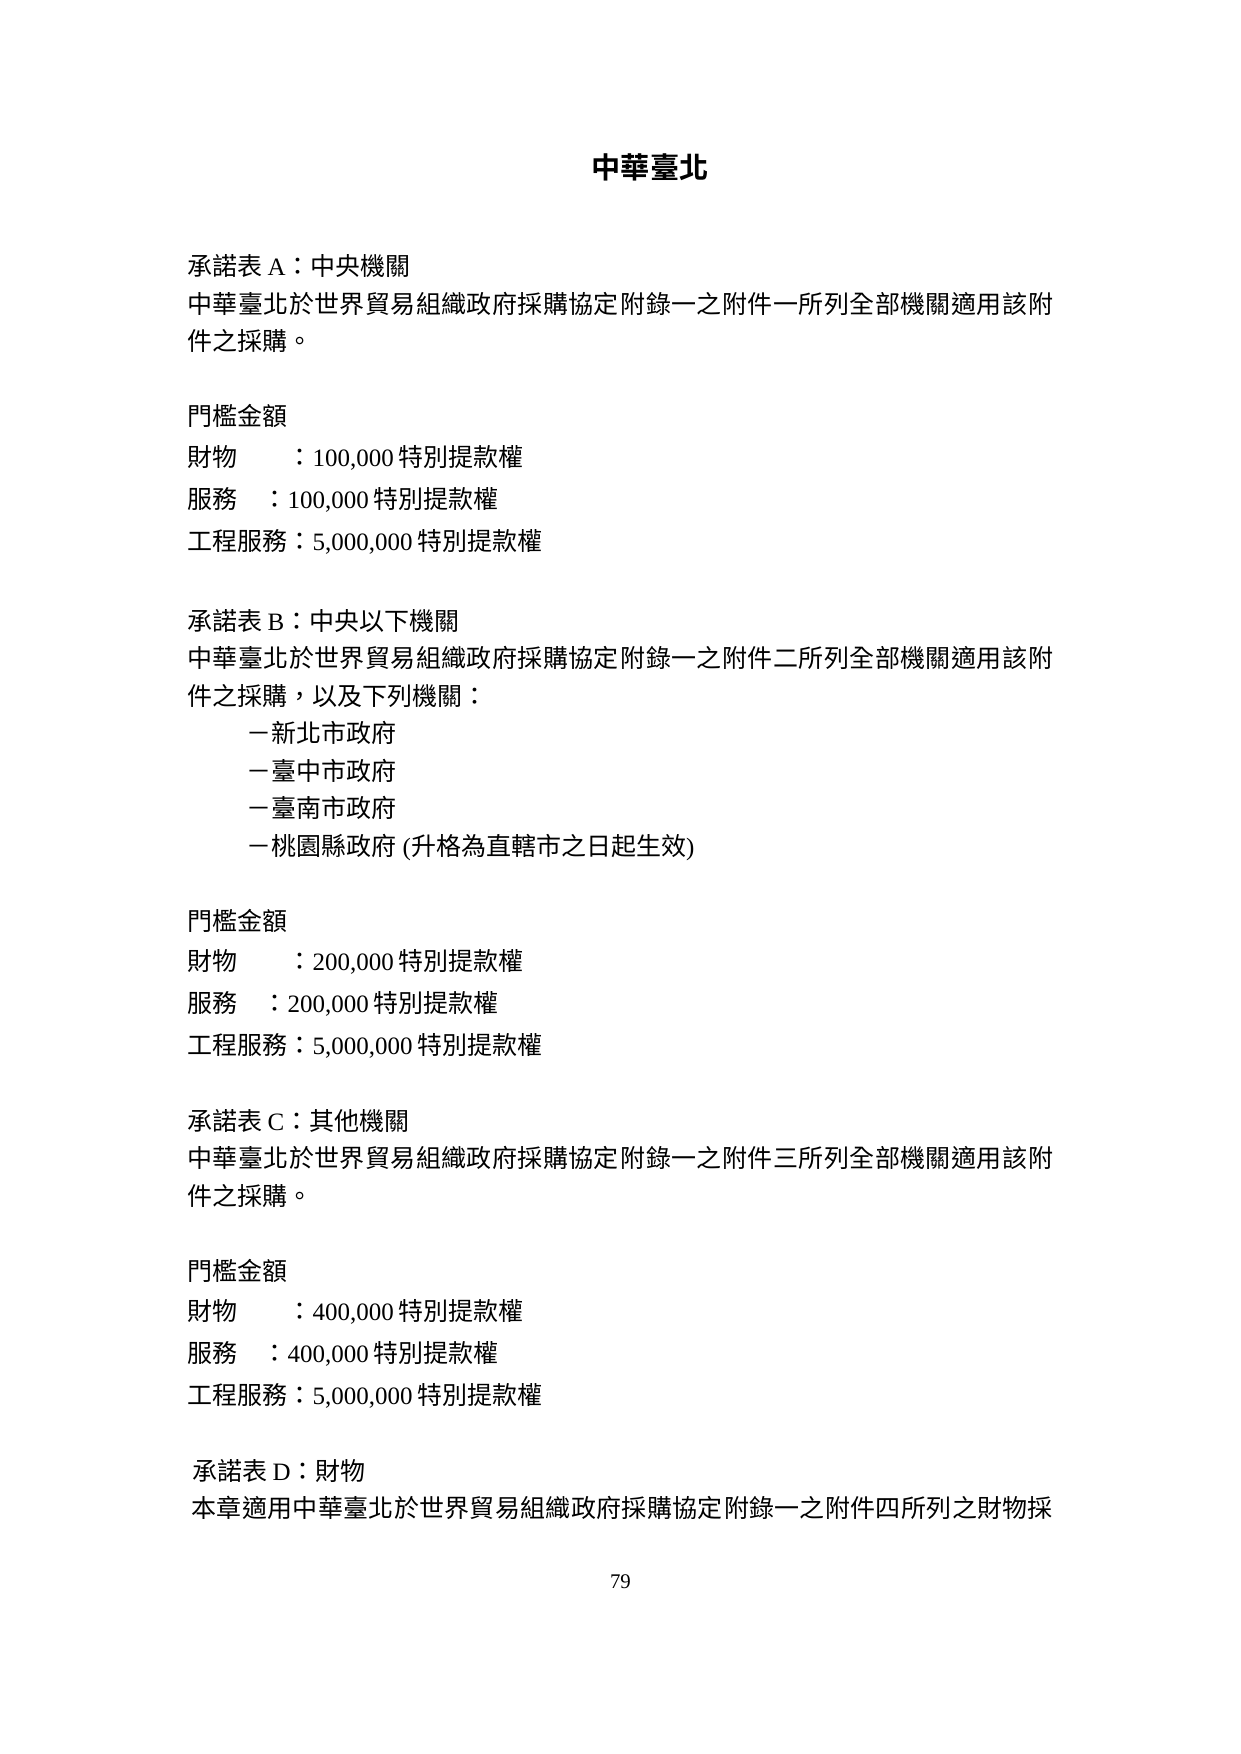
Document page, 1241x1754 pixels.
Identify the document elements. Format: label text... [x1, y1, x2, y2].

subtitle 中華臺北 [246, 150, 1053, 185]
subtitle 中華臺北於世界貿易組織政府採購協定附錄一之附件三所列全部機關適用該附件之採購。 [187, 1137, 1053, 1212]
subtitle －臺南市政府 [246, 787, 1053, 825]
subtitle 服務 ：200,000特別提款權 [187, 979, 1053, 1021]
subtitle 財物 ：200,000特別提款權 [187, 937, 1053, 979]
subtitle 中華臺北於世界貿易組織政府採購協定附錄一之附件二所列全部機關適用該附件之採購，以及下列機關： [187, 637, 1053, 712]
subtitle 服務 ：100,000特別提款權 [187, 475, 1053, 517]
subtitle －新北市政府 [246, 712, 1053, 750]
subtitle 承諾表B：中央以下機關 [187, 600, 1053, 637]
subtitle 承諾表D：財物 [192, 1450, 1053, 1487]
subtitle －臺中市政府 [246, 750, 1053, 787]
subtitle 門檻金額 [187, 1250, 1053, 1287]
subtitle 工程服務：5,000,000特別提款權 [187, 1371, 1053, 1412]
subtitle 工程服務：5,000,000特別提款權 [187, 1021, 1053, 1062]
subtitle 服務 ：400,000特別提款權 [187, 1329, 1053, 1371]
subtitle 工程服務：5,000,000特別提款權 [187, 517, 1053, 558]
subtitle 財物 ：100,000特別提款權 [187, 433, 1053, 475]
subtitle 承諾表C：其他機關 [187, 1100, 1053, 1137]
subtitle 中華臺北於世界貿易組織政府採購協定附錄一之附件一所列全部機關適用該附件之採購。 [187, 283, 1053, 358]
subtitle 本章適用中華臺北於世界貿易組織政府採購協定附錄一之附件四所列之財物採 [187, 1487, 1053, 1525]
subtitle 門檻金額 [187, 396, 1053, 433]
subtitle 承諾表A：中央機關 [187, 246, 1053, 283]
subtitle 門檻金額 [187, 900, 1053, 937]
subtitle －桃園縣政府 (升格為直轄市之日起生效) [246, 825, 1053, 862]
subtitle 財物 ：400,000特別提款權 [187, 1287, 1053, 1329]
